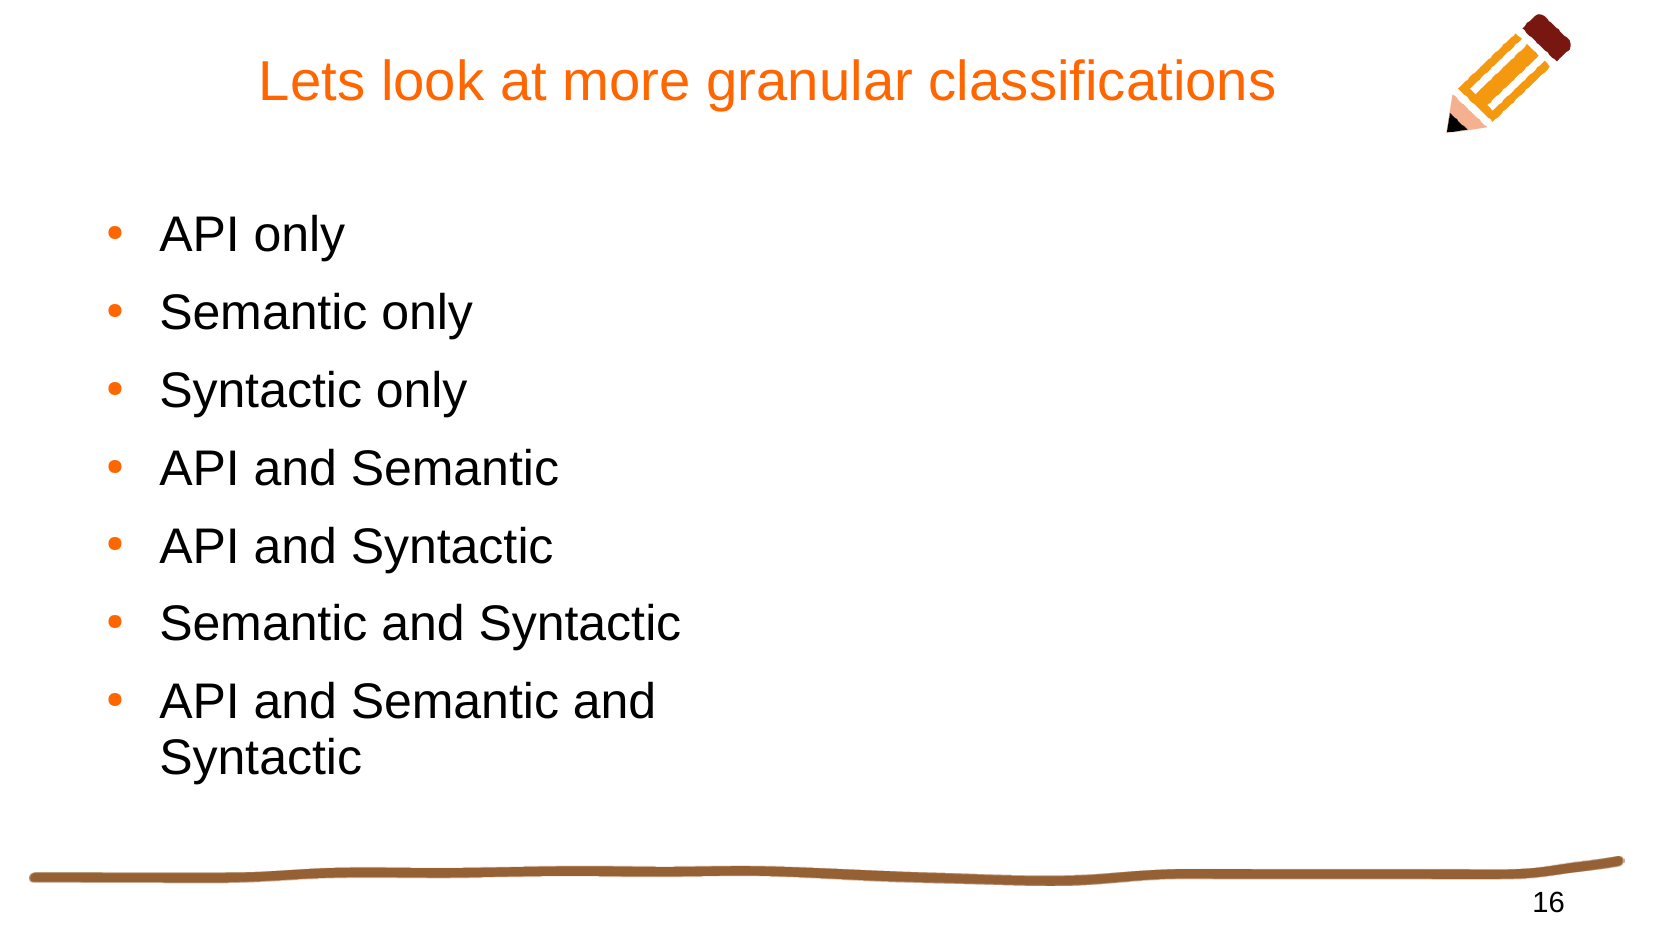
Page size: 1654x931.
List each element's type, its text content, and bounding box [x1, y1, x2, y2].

picture [29, 856, 1625, 886]
picture [1446, 14, 1571, 133]
title Lets look at more granular classifications [88, 29, 1447, 133]
list API only Semantic only Syntactic only API and Semantic API and Syntactic Semantic and Syntactic API and Semantic and Syntactic [88, 206, 809, 857]
